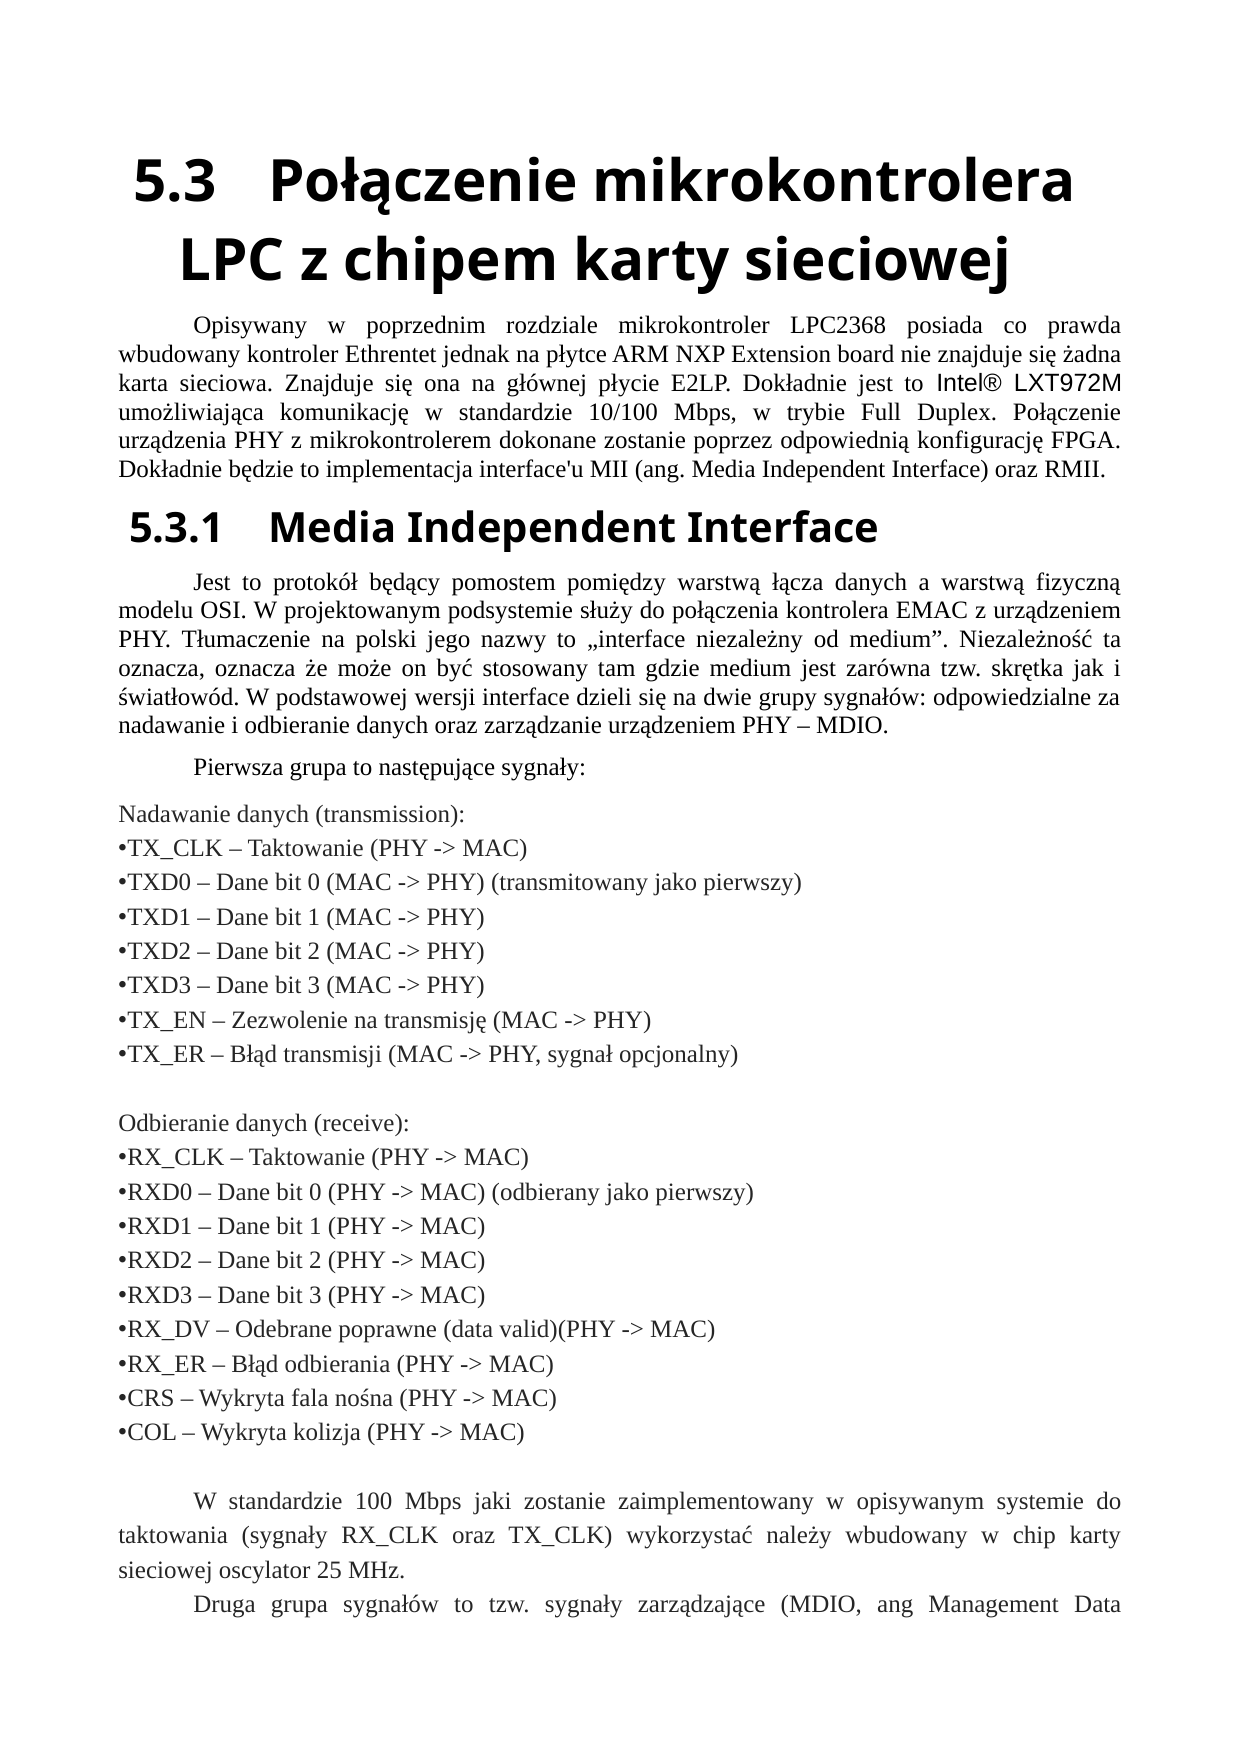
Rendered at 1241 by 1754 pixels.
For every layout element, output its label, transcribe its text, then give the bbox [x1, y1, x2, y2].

text W standardzie 100 Mbps jaki zostanie zaimplementowany w opisywanym systemie do taktowania (sygnały RX_CLK oraz TX_CLK) wykorzystać należy wbudowany w chip karty sieciowej oscylator 25 MHz. [118, 1481, 1122, 1584]
list TX_EN – Zezwolenie na transmisję (MAC -> PHY) [118, 999, 1122, 1034]
list TXD1 – Dane bit 1 (MAC -> PHY) [118, 896, 1122, 931]
subtitle Połączenie mikrokontrolera LPC z chipem karty sieciowej [118, 139, 1122, 298]
list TXD2 – Dane bit 2 (MAC -> PHY) [118, 931, 1122, 965]
text Opisywany w poprzednim rozdziale mikrokontroler LPC2368 posiada co prawda wbudowany kontroler Ethrentet jednak na płytce ARM NXP Extension board nie znajduje się żadna karta sieciowa. Znajduje się ona na głównej płycie E2LP. Dokładnie jest to Intel® LXT972M umożliwiająca komunikację w standardzie 10/100 Mbps, w trybie Full Duplex. Połączenie urządzenia PHY z mikrokontrolerem dokonane zostanie poprzez odpowiednią konfigurację FPGA. Dokładnie będzie to implementacja interface'u MII (ang. Media Independent Interface) oraz RMII. [118, 310, 1122, 483]
list TXD0 – Dane bit 0 (MAC -> PHY) (transmitowany jako pierwszy) [118, 862, 1122, 896]
list RXD1 – Dane bit 1 (PHY -> MAC) [118, 1206, 1122, 1240]
list RX_CLK – Taktowanie (PHY -> MAC) [118, 1137, 1122, 1171]
list CRS – Wykryta fala nośna (PHY -> MAC) [118, 1377, 1122, 1412]
list RXD0 – Dane bit 0 (PHY -> MAC) (odbierany jako pierwszy) [118, 1171, 1122, 1206]
list TXD3 – Dane bit 3 (MAC -> PHY) [118, 965, 1122, 999]
text Nadawanie danych (transmission): [118, 793, 1122, 827]
list TX_ER – Błąd transmisji (MAC -> PHY, sygnał opcjonalny) [118, 1034, 1122, 1068]
text Jest to protokół będący pomostem pomiędzy warstwą łącza danych a warstwą fizyczną modelu OSI. W projektowanym podsystemie służy do połączenia kontrolera EMAC z urządzeniem PHY. Tłumaczenie na polski jego nazwy to „interface niezależny od medium”. Niezależność ta oznacza, oznacza że może on być stosowany tam gdzie medium jest zarówna tzw. skrętka jak i światłowód. W podstawowej wersji interface dzieli się na dwie grupy sygnałów: odpowiedzialne za nadawanie i odbieranie danych oraz zarządzanie urządzeniem PHY – MDIO. [118, 567, 1122, 739]
list RXD3 – Dane bit 3 (PHY -> MAC) [118, 1274, 1122, 1309]
list RX_ER – Błąd odbierania (PHY -> MAC) [118, 1343, 1122, 1377]
list RX_DV – Odebrane poprawne (data valid)(PHY -> MAC) [118, 1309, 1122, 1343]
text Odbieranie danych (receive): [118, 1102, 1122, 1137]
list RXD2 – Dane bit 2 (PHY -> MAC) [118, 1240, 1122, 1274]
list TX_CLK – Taktowanie (PHY -> MAC) [118, 827, 1122, 862]
list COL – Wykryta kolizja (PHY -> MAC) [118, 1412, 1122, 1446]
text Pierwsza grupa to następujące sygnały: [118, 752, 1122, 781]
subtitle Media Independent Interface [118, 498, 1122, 554]
text Druga grupa sygnałów to tzw. sygnały zarządzające (MDIO, ang Management Data [118, 1584, 1122, 1618]
